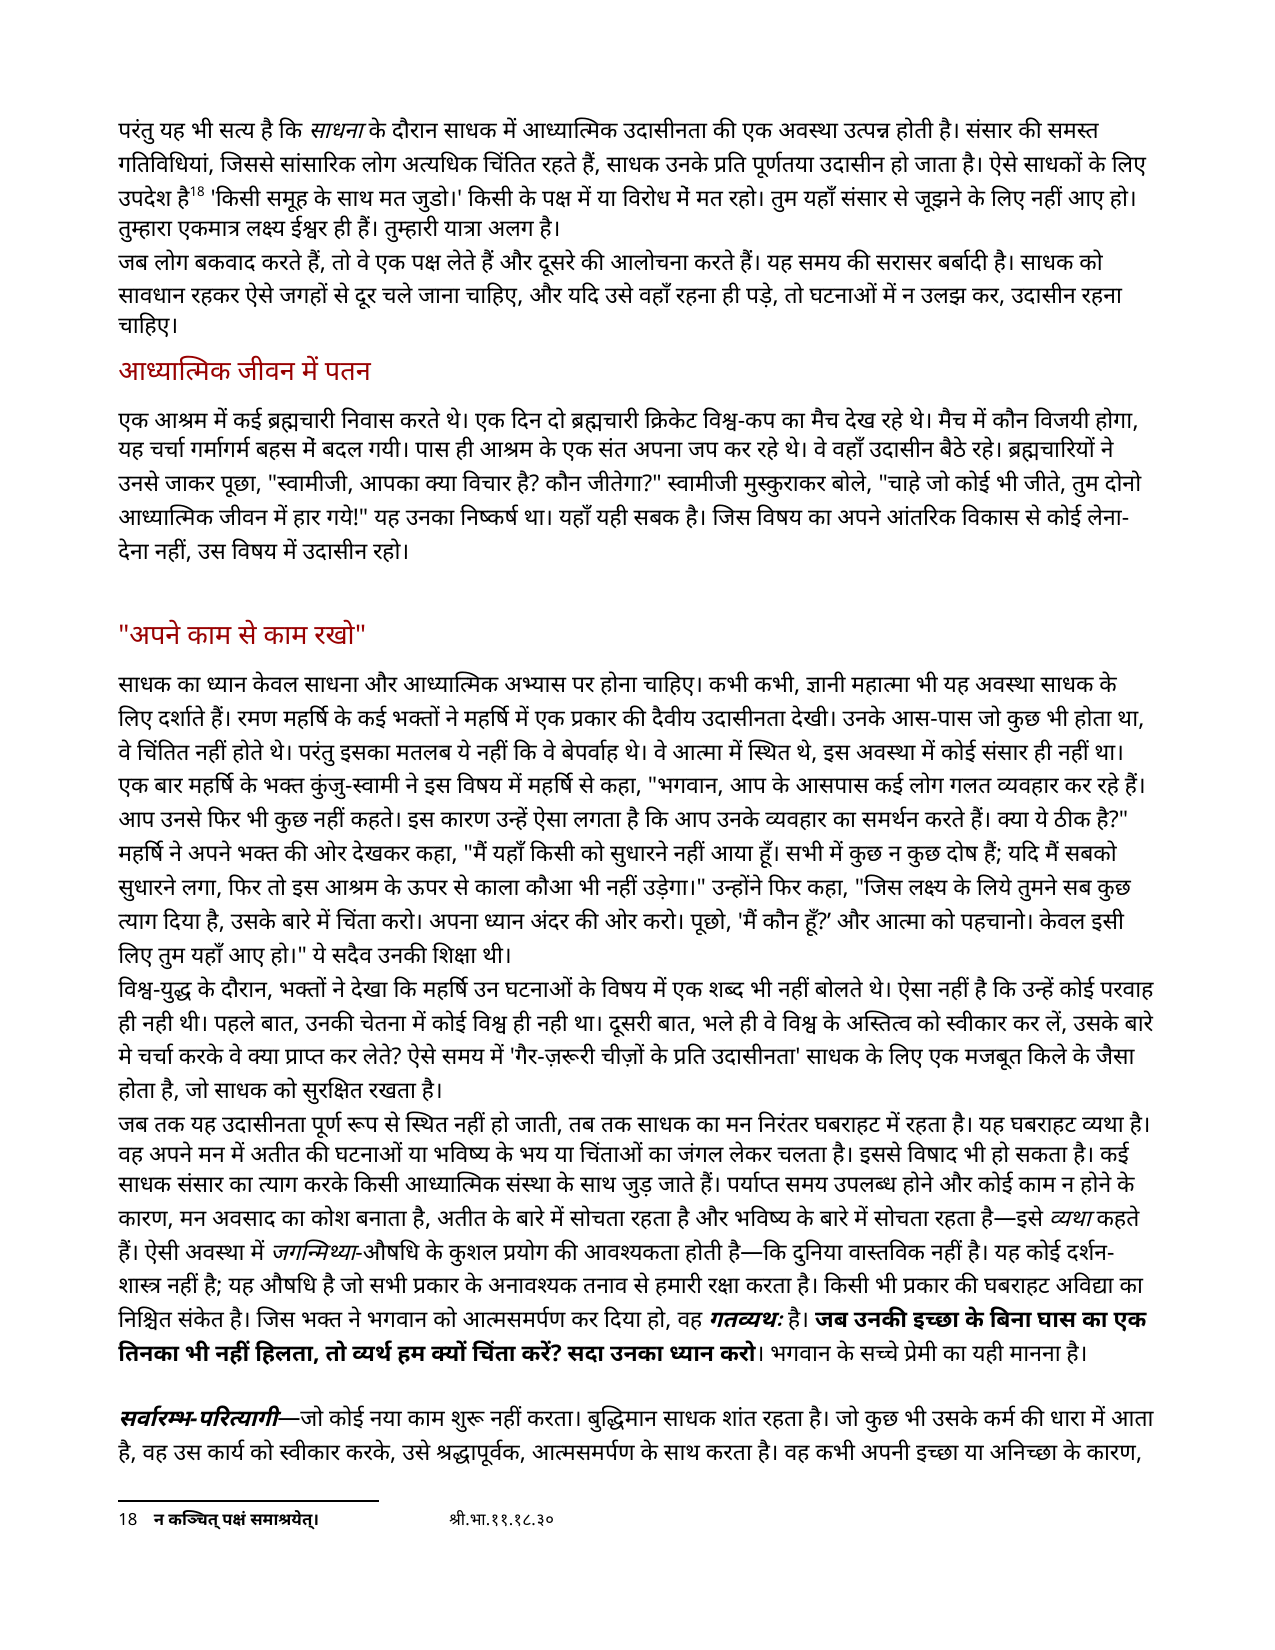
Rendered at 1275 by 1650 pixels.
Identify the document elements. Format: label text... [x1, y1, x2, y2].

text सर्वारम्भ-परित्यागी—जो कोई नया काम शुरू नहीं करता। बुद्धिमान साधक शांत रहता है। जो कुछ भी उसके कर्म की धारा में आता है, वह उस कार्य को स्वीकार करके, उसे श्रद्धापूर्वक, आत्मसमर्पण के साथ करता है। वह कभी अपनी इच्छा या अनिच्छा के कारण, [118, 1402, 1157, 1470]
text विश्व-युद्ध के दौरान, भक्तों ने देखा कि महर्षि उन घटनाओं के विषय में एक शब्द भी नहीं बोलते थे। ऐसा नहीं है कि उन्हें कोई परवाह ही नही थी। पहले बात, उनकी चेतना में कोई विश्व ही नही था। दूसरी बात, भले ही वे विश्व के अस्तित्व को स्वीकार कर लें, उसके बारे मे चर्चा करके वे क्या प्राप्त कर लेते? ऐसे समय में 'गैर-ज़रूरी चीज़ों के प्रति उदासीनता' साधक के लिए एक मजबूत किले के जैसा होता है, जो साधक को सुरक्षित रखता है। [118, 973, 1157, 1108]
text परंतु यह भी सत्य है कि साधना के दौरान साधक में आध्यात्मिक उदासीनता की एक अवस्था उत्पन्न होती है। संसार की समस्त गतिविधियां, जिससे सांसारिक लोग अत्यधिक चिंतित रहते हैं, साधक उनके प्रति पूर्णतया उदासीन हो जाता है। ऐसे साधकों के लिए उपदेश है 'किसी समूह के साथ मत जुडो।' किसी‌ के पक्ष में या विरोध में‌ मत रहो। तुम यहाँ संसार से जूझने के लिए नहीं आए हो। तुम्हारा एकमात्र लक्ष्य ईश्वर ही हैं। तुम्हारी यात्रा अलग है। [118, 118, 1157, 246]
text न कञ्चित् पक्षं समाश्रयेत्। श्री.भा.११.१८.३० [118, 1507, 1157, 1532]
subtitle "अपने काम से काम रखो" [118, 615, 1157, 655]
subtitle आध्यात्मिक जीवन में पतन [118, 356, 1157, 391]
text जब लोग बकवाद करते हैं, तो वे एक पक्ष लेते हैं और दूसरे की आलोचना करते हैं। यह समय की सरासर बर्बादी है। साधक को सावधान रहकर ऐसे जगहों से दूर चले जाना चाहिए, और यदि उसे वहाँ रहना ही पड़े, तो घटनाओं में न उलझ कर, उदासीन रहना चाहिए। [118, 246, 1157, 343]
text एक आश्रम में कई ब्रह्मचारी निवास करते थे। एक दिन दो ब्रह्मचारी क्रिकेट विश्व-कप का मैच देख रहे थे। मैच में कौन विजयी होगा, यह चर्चा गर्मागर्म बहस में‌ बदल गयी। पास ही आश्रम के एक संत अपना जप कर रहे थे। वे वहाँ उदासीन बैठे रहे। ब्रह्मचारियों ने उनसे जाकर पूछा, "स्वामीजी, आपका क्या विचार है? कौन जीतेगा?" स्वामीजी मुस्कुराकर बोले, "चाहे जो कोई भी जीते, तुम दोनो आध्यात्मिक जीवन में हार गये!" यह उनका निष्कर्ष था। यहाँ यही सबक है। जिस विषय का अपने आंतरिक विकास से कोई लेना-देना नहीं, उस विषय में उदासीन रहो। [118, 403, 1157, 569]
text जब तक यह उदासीनता पूर्ण रूप से स्थित नहीं हो जाती, तब तक साधक का मन निरंतर घबराहट में रहता है। यह घबराहट व्यथा है। वह अपने मन में अतीत की घटनाओं या भविष्य के भय या चिंताओं का जंगल लेकर चलता है। इससे विषाद भी हो सकता है। कई साधक संसार का त्याग करके किसी आध्यात्मिक संस्था के साथ जुड़ जाते हैं। पर्याप्त समय उपलब्ध होने और कोई काम न होने के कारण, मन अवसाद का कोश बनाता है, अतीत के बारे में सोचता रहता है और भविष्य के बारे में सोचता रहता है—इसे व्यथा कहते हैं। ऐसी अवस्था में जगन्मिथ्या-औषधि के कुशल प्रयोग की आवश्यकता होती है—कि दुनिया वास्तविक नहीं है। यह कोई दर्शन-शास्त्र नहीं है; यह औषधि है जो सभी प्रकार के अनावश्यक तनाव से हमारी रक्षा करता है। किसी भी प्रकार की घबराहट अविद्या का निश्चित संकेत है। जिस भक्त ने भगवान को आत्मसमर्पण कर दिया हो, वह गतव्यथः है। जब उनकी इच्छा के बिना घास का एक तिनका भी नहीं हिलता, तो व्यर्थ हम क्यों चिंता करें? सदा उनका ध्यान करो। भगवान के सच्चे प्रेमी का यही मानना है। [118, 1108, 1157, 1371]
text साधक का ध्यान केवल साधना और आध्यात्मिक अभ्यास पर होना चाहिए। कभी कभी, ज्ञानी महात्मा भी यह अवस्था साधक के लिए दर्शाते हैं। रमण महर्षि के कई भक्तों ने महर्षि में एक प्रकार की दैवीय उदासीनता देखी। उनके आस-पास जो कुछ भी होता था, वे चिंतित नहीं होते थे। परंतु इसका मतलब ये नहीं कि वे बेपर्वाह थे। वे आत्मा में स्थित थे, इस अवस्था में कोई संसार ही नहीं था। एक बार महर्षि के भक्त कुंजु-स्वामी ने इस विषय में महर्षि से कहा, "भगवान, आप के आसपास कई लोग गलत व्यवहार कर रहे हैं। आप उनसे फिर भी कुछ नहीं कहते। इस कारण उन्हें ऐसा लगता है कि आप उनके व्यवहार का समर्थन करते हैं। क्या ये ठीक है?" महर्षि ने अपने भक्त की ओर देखकर कहा, "मैं यहाँ किसी को सुधारने नहीं आया हूँ। सभी में कुछ न कुछ दोष हैं; यदि मैं सबको सुधारने लगा, फिर तो इस आश्रम के ऊपर से काला कौआ भी नहीं उड़ेगा।" उन्होंने फिर कहा, "जिस लक्ष्य के लिये तुमने सब कुछ त्याग दिया है, उसके बारे में चिंता करो। अपना ध्यान अंदर की ओर करो। पूछो, 'मैं कौन हूँ?’ और आत्मा को पहचानो। केवल इसी लिए तुम यहाँ आए हो।" ये सदैव उनकी शिक्षा थी। [118, 668, 1157, 973]
